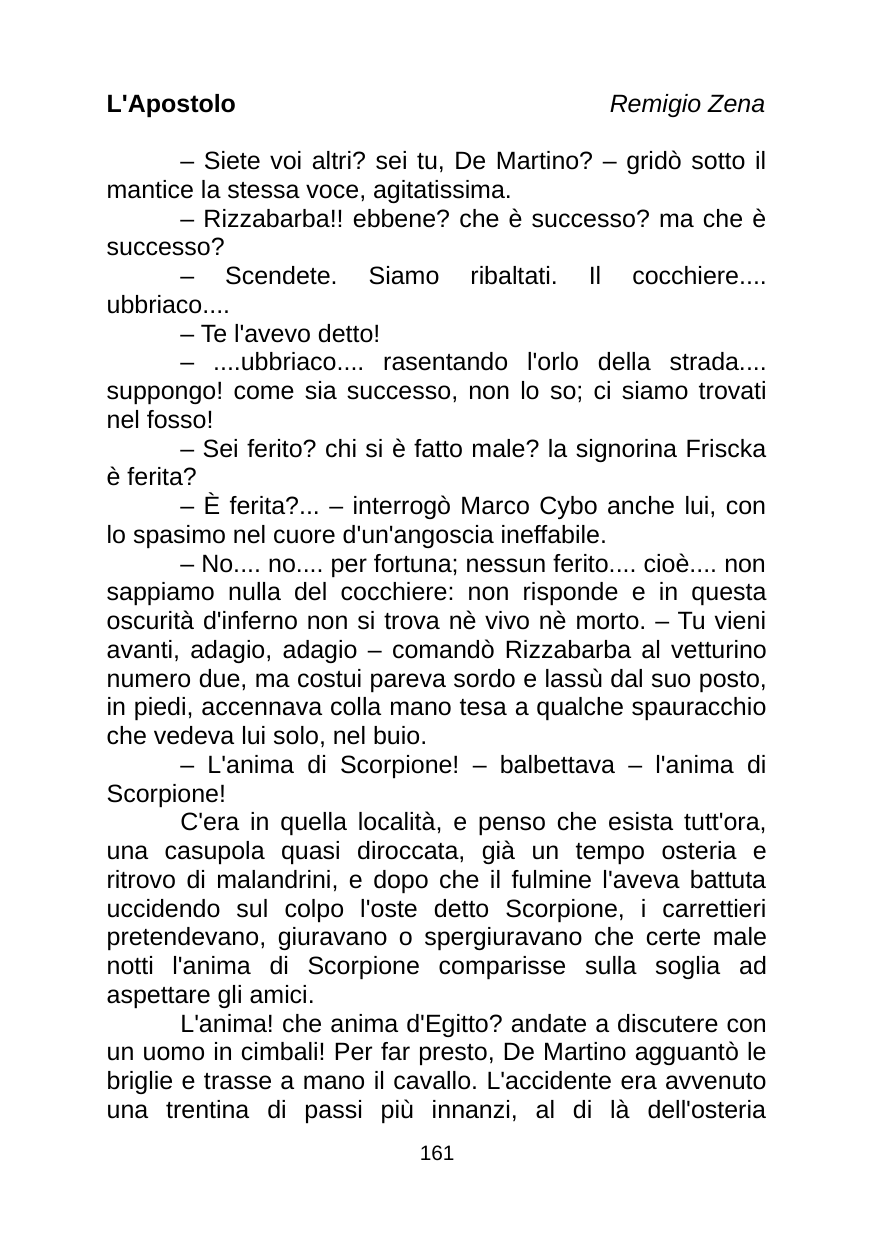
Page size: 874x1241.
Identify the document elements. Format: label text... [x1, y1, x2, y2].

text – L'anima di Scorpione! – balbettava – l'anima di Scorpione! [106, 750, 768, 807]
text – Sei ferito? chi si è fatto male? la signorina Friscka è ferita? [106, 434, 768, 491]
text L'anima! che anima d'Egitto? andate a discutere con un uomo in cimbali! Per far presto, De Martino agguantò le briglie e trasse a mano il cavallo. L'accidente era avvenuto una trentina di passi più innanzi, al di là dell'osteria [106, 1009, 768, 1124]
text – ....ubbriaco.... rasentando l'orlo della strada.... suppongo! come sia successo, non lo so; ci siamo trovati nel fosso! [106, 347, 768, 434]
text – Siete voi altri? sei tu, De Martino? – gridò sotto il mantice la stessa voce, agitatissima. [106, 146, 768, 204]
text – Te l'avevo detto! [106, 319, 768, 347]
text – Scendete. Siamo ribaltati. Il cocchiere.... ubbriaco.... [106, 261, 768, 319]
text – È ferita?... – interrogò Marco Cybo anche lui, con lo spasimo nel cuore d'un'angoscia ineffabile. [106, 491, 768, 549]
text C'era in quella località, e penso che esista tutt'ora, una casupola quasi diroccata, già un tempo osteria e ritrovo di malandrini, e dopo che il fulmine l'aveva battuta uccidendo sul colpo l'oste detto Scorpione, i carrettieri pretendevano, giuravano o spergiuravano che certe male notti l'anima di Scorpione comparisse sulla soglia ad aspettare gli amici. [106, 807, 768, 1009]
text – Rizzabarba!! ebbene? che è successo? ma che è successo? [106, 204, 768, 261]
text – No.... no.... per fortuna; nessun ferito.... cioè.... non sappiamo nulla del cocchiere: non risponde e in questa oscurità d'inferno non si trova nè vivo nè morto. – Tu vieni avanti, adagio, adagio – comandò Rizzabarba al vetturino numero due, ma costui pareva sordo e lassù dal suo posto, in piedi, accennava colla mano tesa a qualche spauracchio che vedeva lui solo, nel buio. [106, 549, 768, 750]
